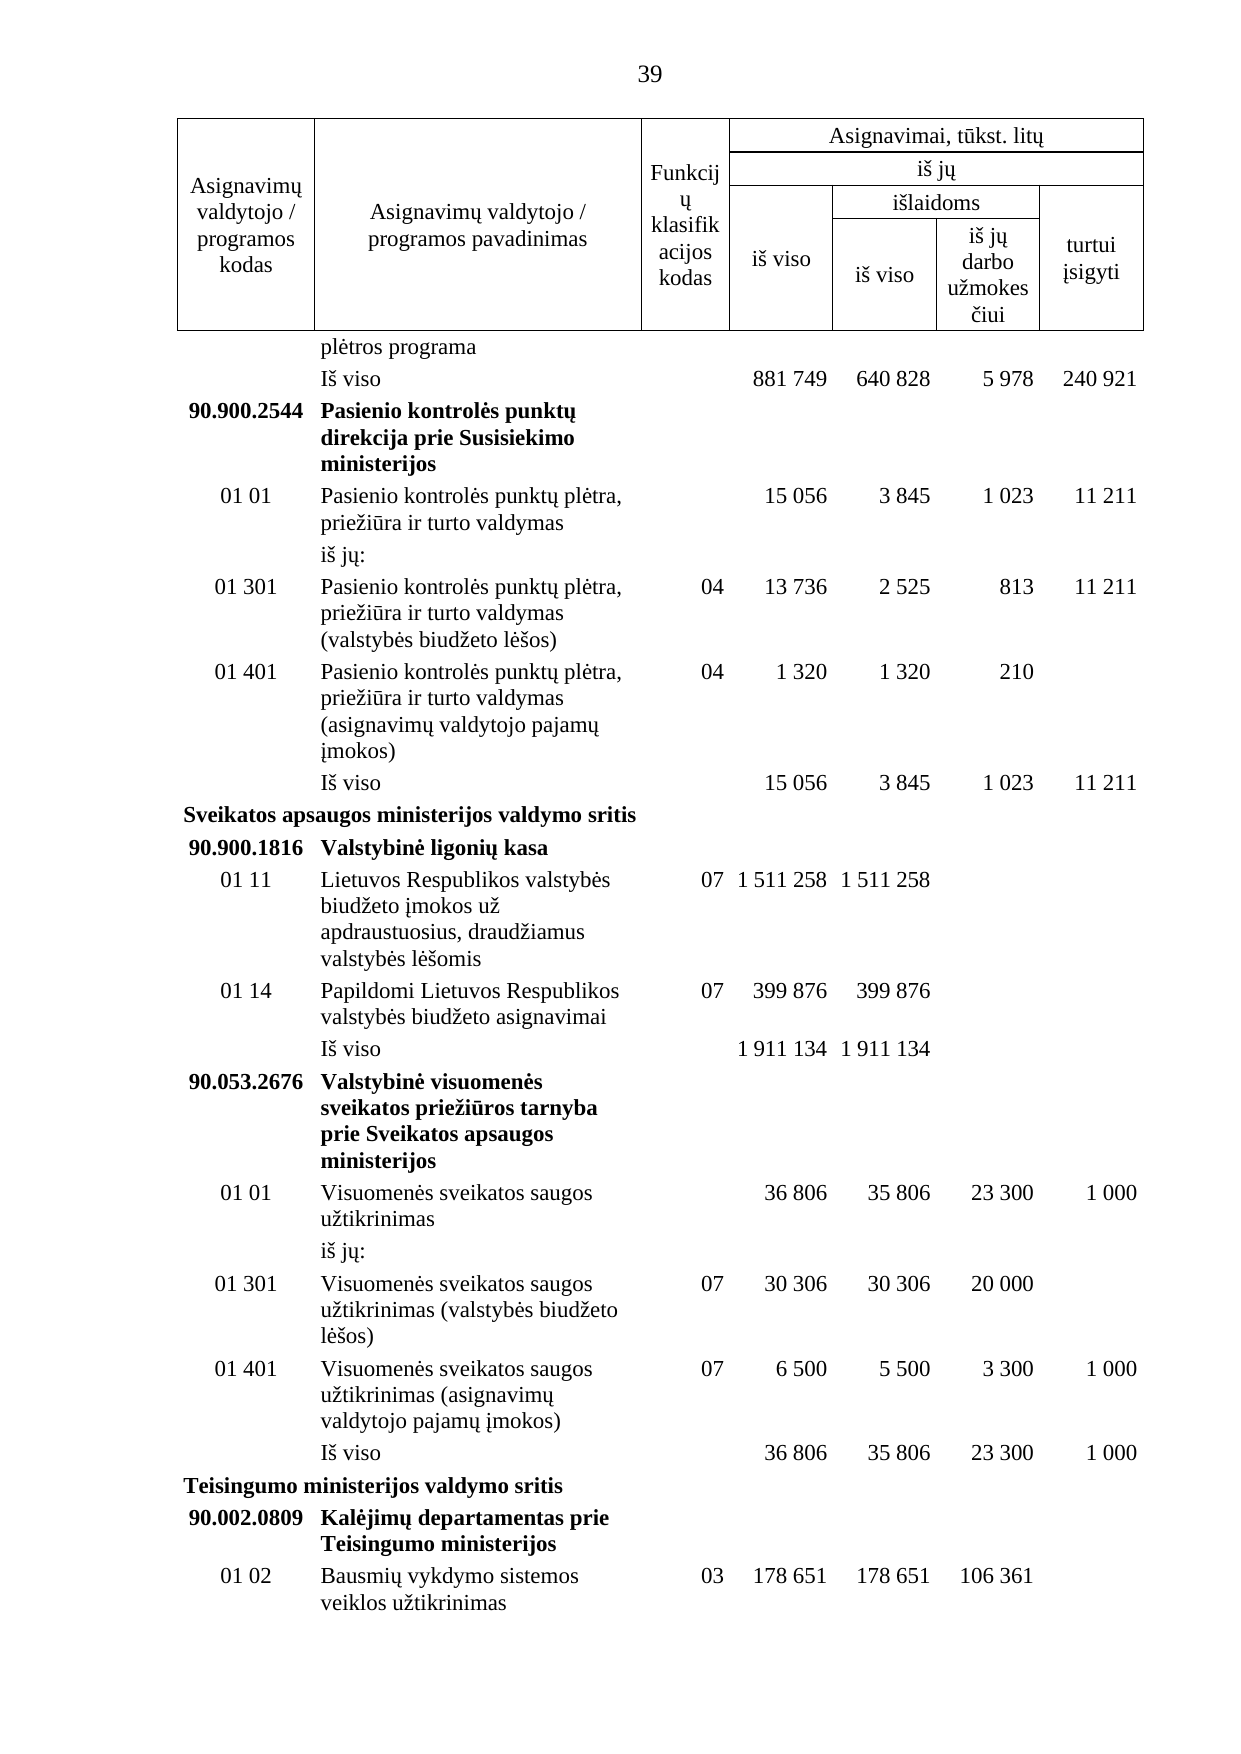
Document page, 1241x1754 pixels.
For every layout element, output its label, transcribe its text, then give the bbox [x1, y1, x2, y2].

table_cell [177, 538, 314, 570]
table_header Asignavimai, tūkst. litų [730, 119, 1143, 151]
table_cell [1040, 538, 1143, 570]
table_cell iš jų: [315, 538, 641, 570]
table_cell iš viso [730, 186, 832, 330]
table_cell 3 300 [936, 1352, 1039, 1437]
table_cell 1 911 134 [833, 1033, 936, 1065]
table_cell 1 023 [936, 766, 1039, 798]
table_cell 30 306 [833, 1267, 936, 1352]
table_cell [936, 395, 1039, 479]
table_cell 1 000 [1040, 1437, 1143, 1469]
table_cell 399 876 [833, 974, 936, 1033]
table_cell [1040, 863, 1143, 974]
table_cell 04 [641, 655, 729, 766]
table_cell 01 301 [177, 570, 314, 655]
table_cell [833, 1501, 936, 1559]
table_cell [1040, 831, 1143, 863]
table_cell Valstybinė ligonių kasa [315, 831, 641, 863]
table_cell Teisingumo ministerijos valdymo sritis [177, 1469, 641, 1501]
table_cell [641, 479, 729, 538]
table_cell Valstybinė visuomenės sveikatos priežiūros tarnyba prie Sveikatos apsaugos ministerijos [315, 1065, 641, 1176]
table_cell 03 [641, 1560, 729, 1618]
table_cell 90.900.2544 [177, 395, 314, 479]
table_cell [936, 538, 1039, 570]
table_cell 01 02 [177, 1560, 314, 1618]
table_cell 90.900.1816 [177, 831, 314, 863]
table_cell [936, 1501, 1039, 1559]
table_cell iš jų [730, 153, 1143, 184]
table_cell Iš viso [315, 1437, 641, 1469]
table_cell [936, 799, 1039, 831]
table_cell iš jų darbo užmokesčiui [937, 219, 1039, 330]
table_cell iš jų: [315, 1235, 641, 1267]
table_cell 1 000 [1040, 1176, 1143, 1234]
table_cell [730, 395, 833, 479]
table_cell [833, 331, 936, 362]
table_cell 01 14 [177, 974, 314, 1033]
table_cell [1040, 395, 1143, 479]
table_cell 01 01 [177, 1176, 314, 1234]
table_cell [1040, 1560, 1143, 1618]
table_cell 399 876 [730, 974, 833, 1033]
table_cell 1 320 [730, 655, 833, 766]
table_cell [936, 974, 1039, 1033]
table_cell 15 056 [730, 766, 833, 798]
table_cell 01 401 [177, 655, 314, 766]
table_cell [177, 1033, 314, 1065]
table_cell plėtros programa [315, 331, 641, 362]
table_cell 23 300 [936, 1437, 1039, 1469]
table_cell Pasienio kontrolės punktų direkcija prie Susisiekimo ministerijos [315, 395, 641, 479]
table_cell [833, 831, 936, 863]
table_cell 210 [936, 655, 1039, 766]
table_cell [1040, 331, 1143, 362]
table_cell 36 806 [730, 1437, 833, 1469]
table_header Funkcijų klasifikacijos kodas [642, 119, 729, 330]
table_cell 07 [641, 1267, 729, 1352]
table_cell 1 511 258 [833, 863, 936, 974]
table_cell Visuomenės sveikatos saugos užtikrinimas (valstybės biudžeto lėšos) [315, 1267, 641, 1352]
table_cell Iš viso [315, 766, 641, 798]
table_cell 1 320 [833, 655, 936, 766]
table_cell išlaidoms [833, 186, 1039, 218]
table_cell [1040, 1501, 1143, 1559]
table_cell [936, 1033, 1039, 1065]
table_cell [1040, 1235, 1143, 1267]
table_cell 01 11 [177, 863, 314, 974]
table_cell [833, 799, 936, 831]
table_cell [641, 831, 729, 863]
table_cell 240 921 [1040, 362, 1143, 394]
table_cell 178 651 [730, 1560, 833, 1618]
table_cell Pasienio kontrolės punktų plėtra, priežiūra ir turto valdymas (valstybės biudžeto lėšos) [315, 570, 641, 655]
table_cell [641, 395, 729, 479]
table_cell Kalėjimų departamentas prie Teisingumo ministerijos [315, 1501, 641, 1559]
table_cell Visuomenės sveikatos saugos užtikrinimas [315, 1176, 641, 1234]
table_cell 11 211 [1040, 570, 1143, 655]
table_cell 35 806 [833, 1176, 936, 1234]
table_cell [833, 1065, 936, 1176]
table_cell [1040, 1065, 1143, 1176]
table_cell 23 300 [936, 1176, 1039, 1234]
table_cell [641, 362, 729, 394]
table_cell [730, 1469, 833, 1501]
table_cell [936, 1065, 1039, 1176]
table_cell [730, 538, 833, 570]
table_cell 178 651 [833, 1560, 936, 1618]
table_cell Visuomenės sveikatos saugos užtikrinimas (asignavimų valdytojo pajamų įmokos) [315, 1352, 641, 1437]
table_cell 881 749 [730, 362, 833, 394]
table_cell [641, 538, 729, 570]
table_cell 07 [641, 863, 729, 974]
table_cell Papildomi Lietuvos Respublikos valstybės biudžeto asignavimai [315, 974, 641, 1033]
table_cell Iš viso [315, 362, 641, 394]
table_cell [936, 331, 1039, 362]
table_cell 01 401 [177, 1352, 314, 1437]
table_header Asignavimų valdytojo / programos pavadinimas [315, 119, 641, 330]
table_cell 1 000 [1040, 1352, 1143, 1437]
table_cell [1040, 655, 1143, 766]
table_cell [641, 1469, 729, 1501]
table_cell 640 828 [833, 362, 936, 394]
table_cell 01 301 [177, 1267, 314, 1352]
table_cell [641, 1235, 729, 1267]
table_cell [833, 538, 936, 570]
table_cell iš viso [833, 219, 936, 330]
table_cell [730, 1065, 833, 1176]
table_cell [641, 1501, 729, 1559]
table_cell 813 [936, 570, 1039, 655]
table_cell 1 023 [936, 479, 1039, 538]
table_cell 20 000 [936, 1267, 1039, 1352]
table_cell [1040, 1033, 1143, 1065]
table_cell 36 806 [730, 1176, 833, 1234]
table_cell 07 [641, 1352, 729, 1437]
table_cell [1040, 974, 1143, 1033]
table_cell [177, 1437, 314, 1469]
table_cell 3 845 [833, 479, 936, 538]
table_cell [833, 395, 936, 479]
table_cell [936, 831, 1039, 863]
table_cell [177, 766, 314, 798]
table_cell Iš viso [315, 1033, 641, 1065]
table_cell [1040, 1469, 1143, 1501]
table_cell [641, 1065, 729, 1176]
table_cell 5 978 [936, 362, 1039, 394]
table_cell 1 511 258 [730, 863, 833, 974]
table_cell [641, 1033, 729, 1065]
table_cell 01 01 [177, 479, 314, 538]
table_cell [641, 331, 729, 362]
table_cell [641, 1437, 729, 1469]
table_cell Sveikatos apsaugos ministerijos valdymo sritis [177, 799, 729, 831]
table_cell 90.002.0809 [177, 1501, 314, 1559]
table_cell 6 500 [730, 1352, 833, 1437]
table_cell Pasienio kontrolės punktų plėtra, priežiūra ir turto valdymas [315, 479, 641, 538]
table_cell [177, 331, 314, 362]
table_cell [730, 331, 833, 362]
table_cell 13 736 [730, 570, 833, 655]
table_cell Pasienio kontrolės punktų plėtra, priežiūra ir turto valdymas (asignavimų valdytojo pajamų įmokos) [315, 655, 641, 766]
table_cell [730, 831, 833, 863]
table_cell turtui įsigyti [1040, 186, 1143, 330]
table_cell 15 056 [730, 479, 833, 538]
table_cell [833, 1469, 936, 1501]
table_header Asignavimų valdytojo / programos kodas [178, 119, 314, 330]
table_cell 11 211 [1040, 766, 1143, 798]
table_cell [1040, 799, 1143, 831]
table_cell 2 525 [833, 570, 936, 655]
table_cell [730, 1235, 833, 1267]
table_cell 5 500 [833, 1352, 936, 1437]
table_cell [641, 1176, 729, 1234]
table_cell [936, 1469, 1039, 1501]
table_cell [641, 766, 729, 798]
table_cell [177, 362, 314, 394]
table_cell [1040, 1267, 1143, 1352]
table_cell 35 806 [833, 1437, 936, 1469]
table_cell [730, 1501, 833, 1559]
table_cell Bausmių vykdymo sistemos veiklos užtikrinimas [315, 1560, 641, 1618]
table_cell 07 [641, 974, 729, 1033]
table_cell [833, 1235, 936, 1267]
table_cell 30 306 [730, 1267, 833, 1352]
table_cell 90.053.2676 [177, 1065, 314, 1176]
table_cell 3 845 [833, 766, 936, 798]
table_cell [936, 863, 1039, 974]
table_cell [730, 799, 833, 831]
table_cell 1 911 134 [730, 1033, 833, 1065]
table_cell [936, 1235, 1039, 1267]
table_cell [177, 1235, 314, 1267]
table_cell 04 [641, 570, 729, 655]
table_cell 11 211 [1040, 479, 1143, 538]
table_cell Lietuvos Respublikos valstybės biudžeto įmokos už apdraustuosius, draudžiamus valstybės lėšomis [315, 863, 641, 974]
table_cell 106 361 [936, 1560, 1039, 1618]
